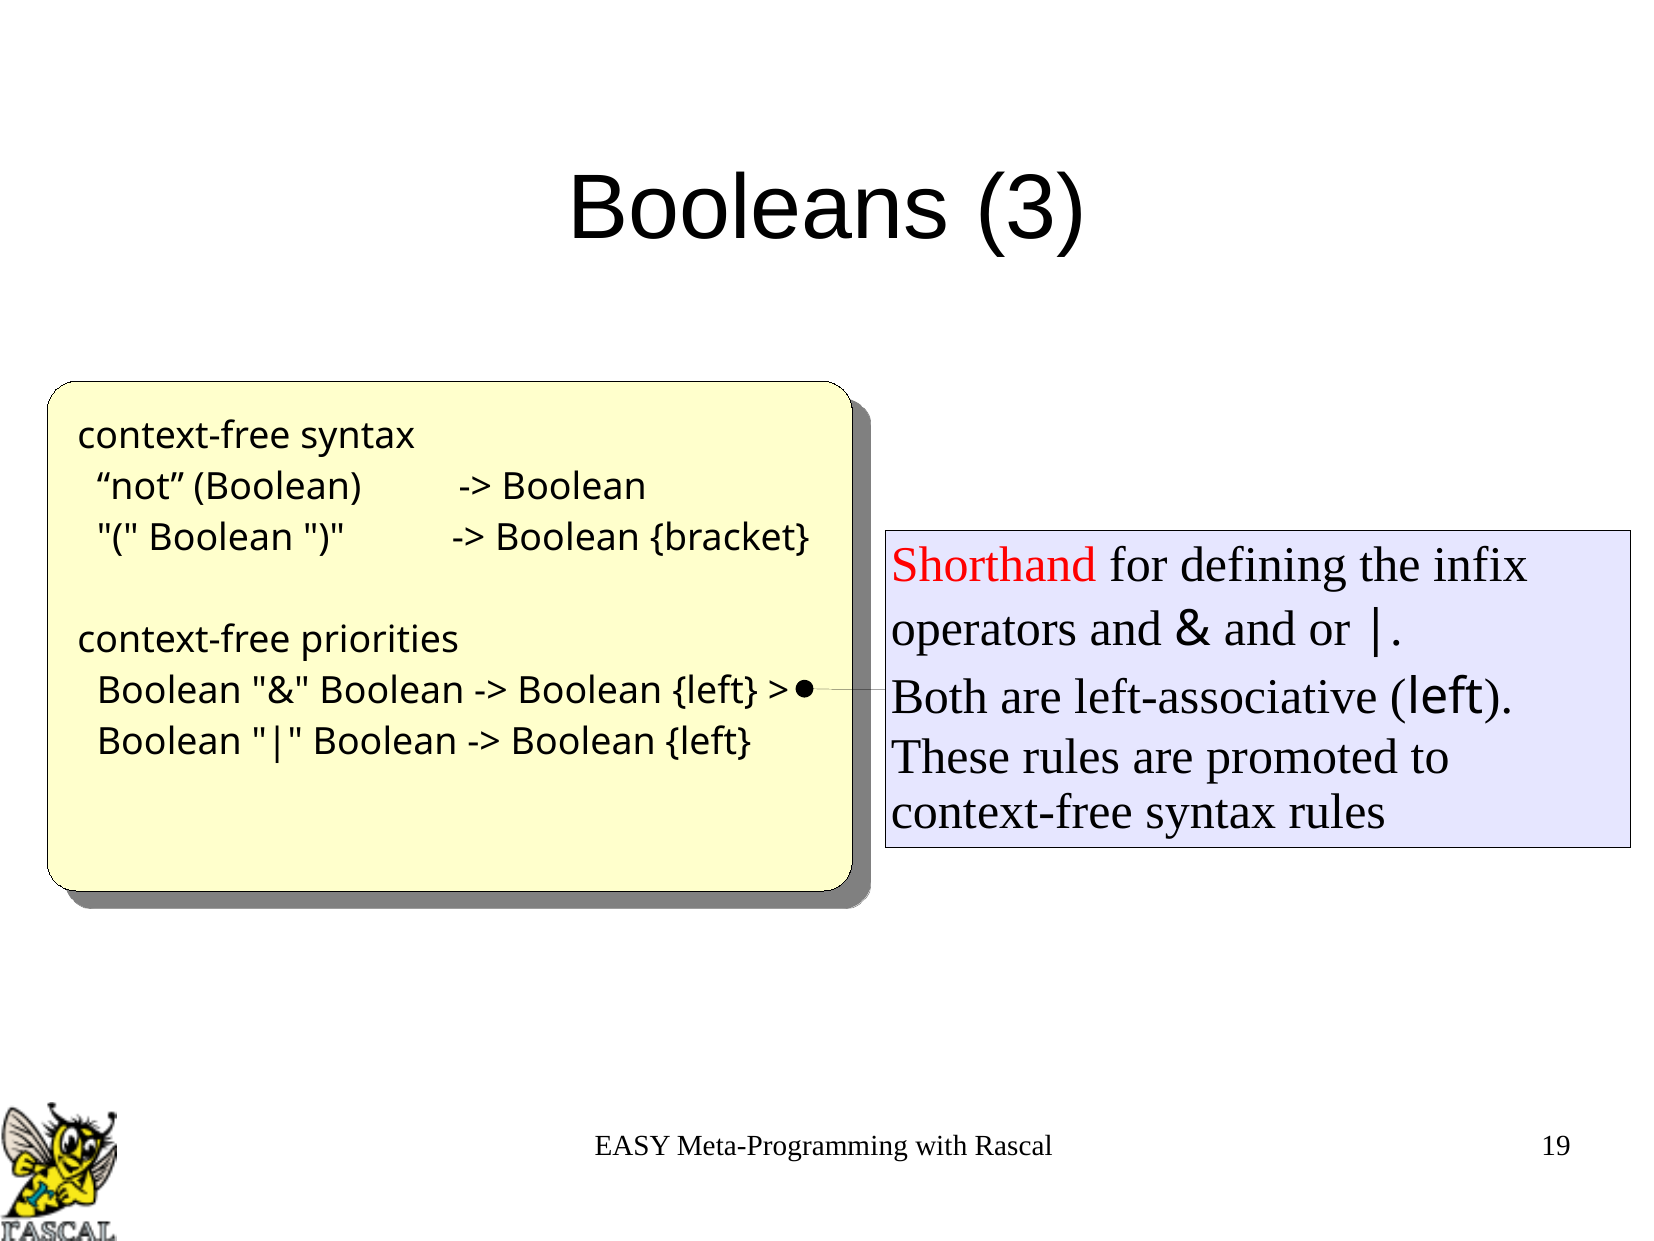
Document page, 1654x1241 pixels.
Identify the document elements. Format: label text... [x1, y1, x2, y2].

text_box Shorthand for defining the infix operators and & and or |. Both are left-associative (left). These rules are promoted to context-free syntax rules [947, 530, 1631, 848]
text_box context-free syntax “not” (Boolean) -> Boolean "(" Boolean ")" -> Boolean {bracket} context-free priorities Boolean "&" Boolean -> Boolean {left} > Boolean "|" Boolean -> Boolean {left} [43, 350, 947, 996]
picture [0, 1102, 117, 1241]
title Booleans (3) [121, 102, 1534, 311]
